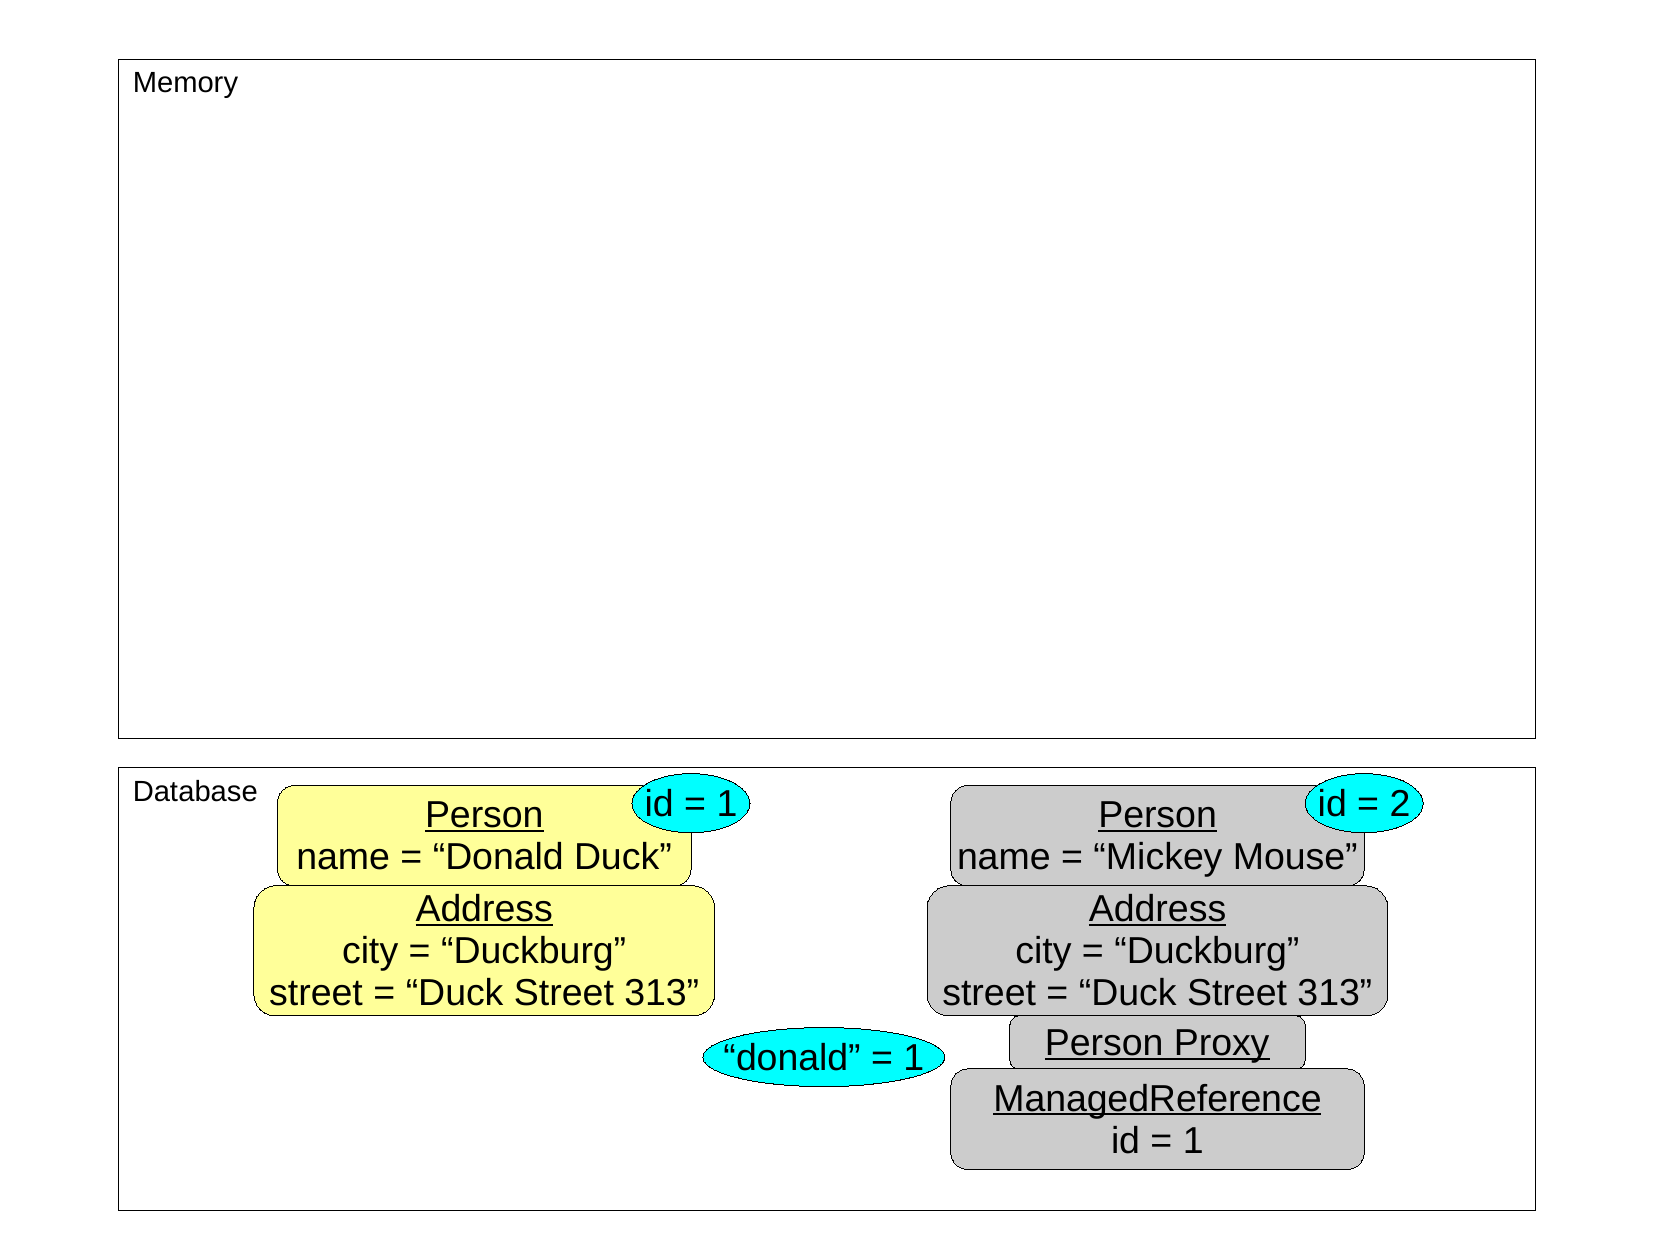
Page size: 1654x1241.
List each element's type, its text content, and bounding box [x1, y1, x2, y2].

text_box Database [118, 767, 1536, 1211]
text_box Person name = “Donald Duck” [277, 785, 692, 885]
text_box Address city = “Duckburg” street = “Duck Street 313” [927, 885, 1388, 1016]
text_box id = 1 [631, 773, 751, 833]
text_box Memory [118, 59, 1536, 739]
text_box Person Proxy [1009, 1015, 1306, 1069]
text_box ManagedReference id = 1 [950, 1068, 1365, 1170]
text_box id = 2 [1305, 773, 1424, 833]
text_box “donald” = 1 [702, 1027, 945, 1087]
text_box Address city = “Duckburg” street = “Duck Street 313” [253, 885, 715, 1016]
text_box Person name = “Mickey Mouse” [950, 785, 1365, 885]
